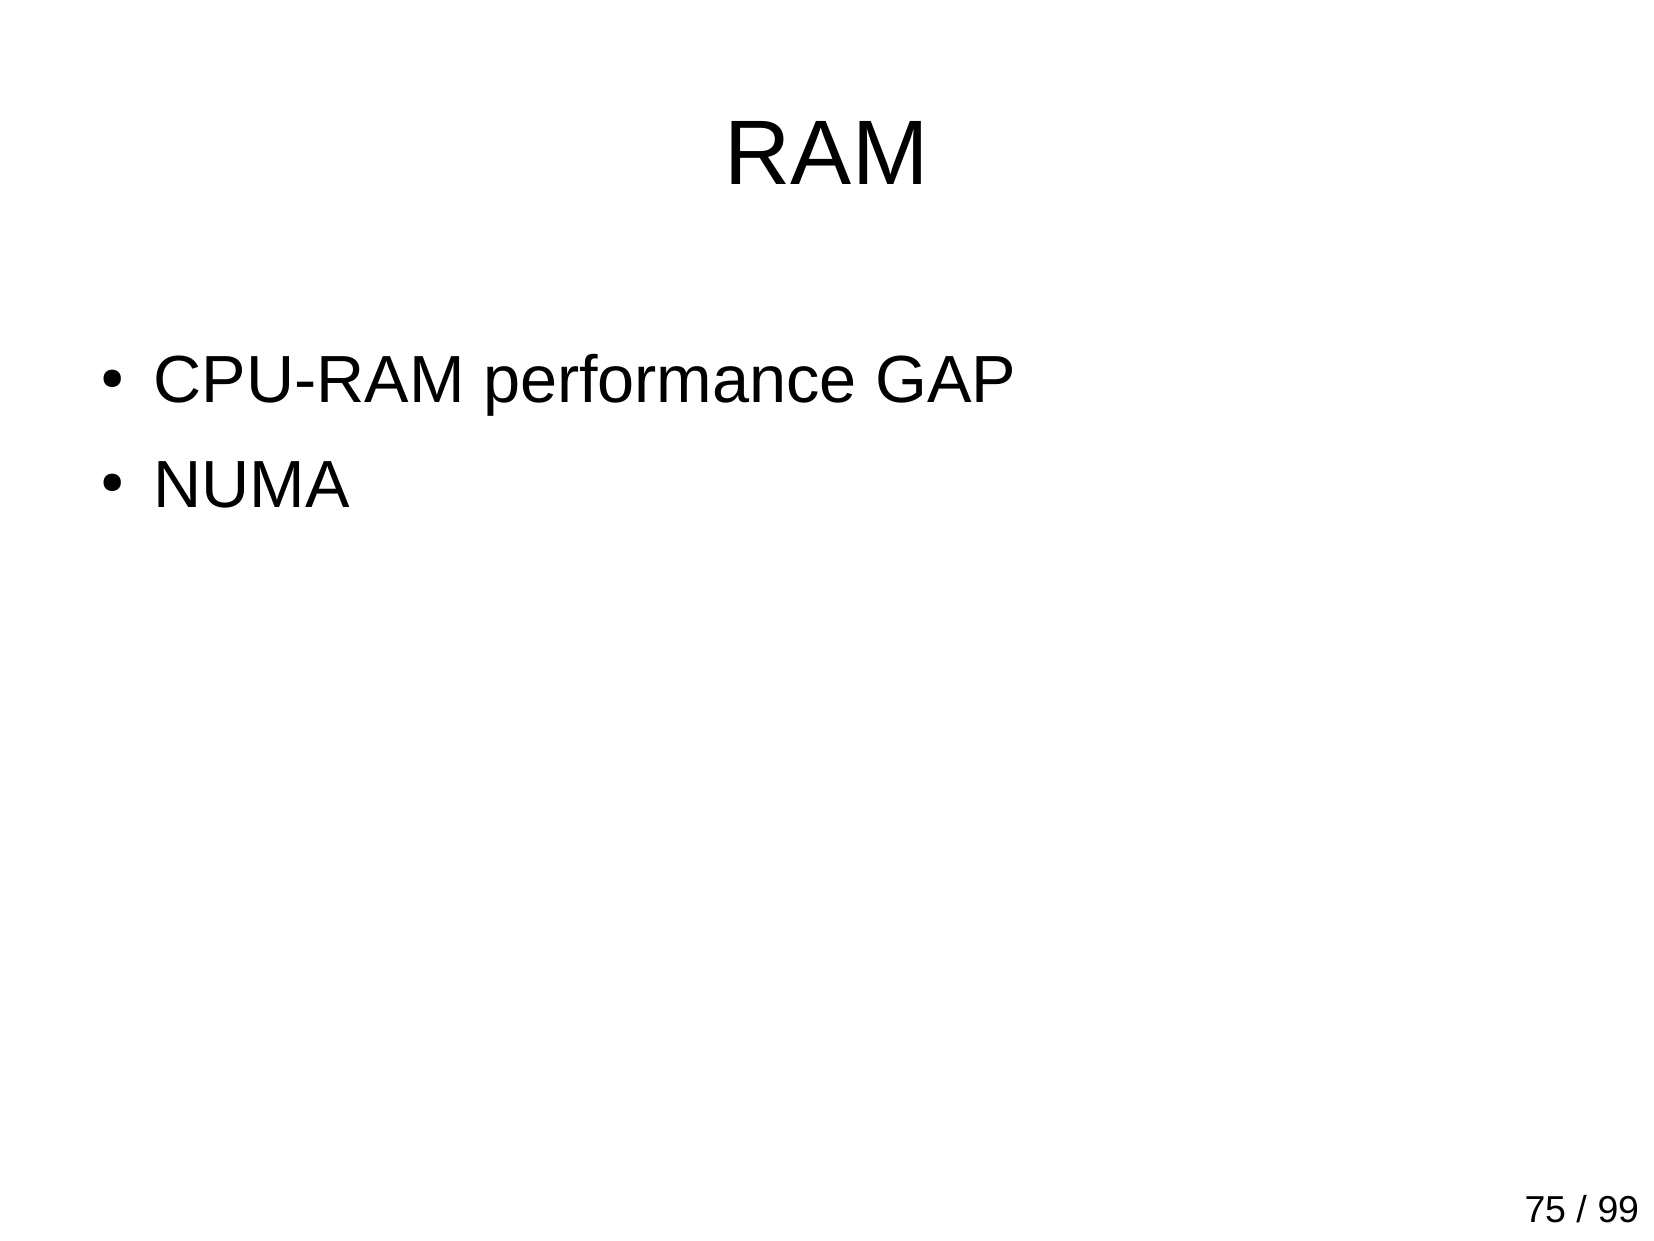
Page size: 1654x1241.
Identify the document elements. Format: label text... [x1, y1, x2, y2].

text_box <number> / 99 [1380, 1181, 1654, 1238]
list CPU-RAM performance GAP NUMA [82, 342, 1571, 1010]
title RAM [82, 49, 1571, 257]
